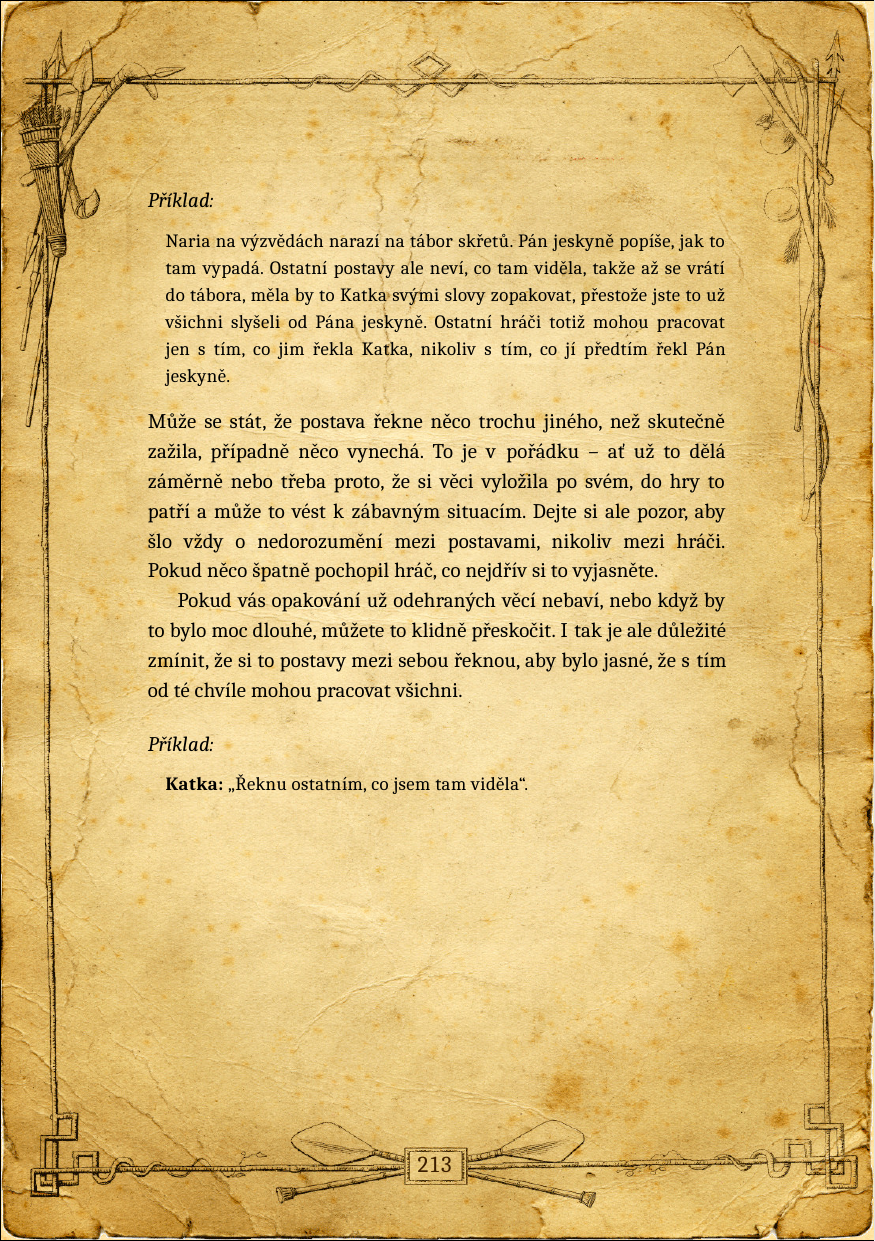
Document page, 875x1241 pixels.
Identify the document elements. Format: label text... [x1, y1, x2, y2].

text Příklad: [148, 189, 726, 213]
text Příklad: [148, 732, 726, 756]
text Může se stát, že postava řekne něco trochu jiného, než skutečně zažila, případně něco vynechá. To je v⁠ pořádku – ať už to dělá záměrně nebo třeba proto, že si věci vyložila po svém, do hry to patří a⁠ může to vést k⁠ zábavným situacím. Dejte si ale pozor, aby šlo vždy o⁠ nedorozumění mezi postavami, nikoliv mezi hráči. Pokud něco špatně pochopil hráč, co nejdřív si to vyjasněte. Pokud vás opakování už odehraných věcí nebaví, nebo když by to bylo moc dlouhé, můžete to klidně přeskočit. I⁠ tak je ale důležité zmínit, že si to postavy mezi sebou řeknou, aby bylo jasné, že s⁠ tím od té chvíle mohou pracovat všichni. [148, 410, 726, 703]
text Katka: „Řeknu ostatním, co jsem tam viděla“. [165, 774, 726, 796]
picture [1, 1, 874, 1240]
text Naria na výzvědách narazí na tábor skřetů. Pán jeskyně popíše, jak to tam vypadá. Ostatní postavy ale neví, co tam viděla, takže až se vrátí do tábora, měla by to Katka svými slovy zopakovat, přestože jste to už všichni slyšeli od Pána jeskyně. Ostatní hráči totiž mohou pracovat jen s⁠ tím, co jim řekla Katka, nikoliv s⁠ tím, co jí předtím řekl Pán jeskyně. [165, 231, 726, 387]
